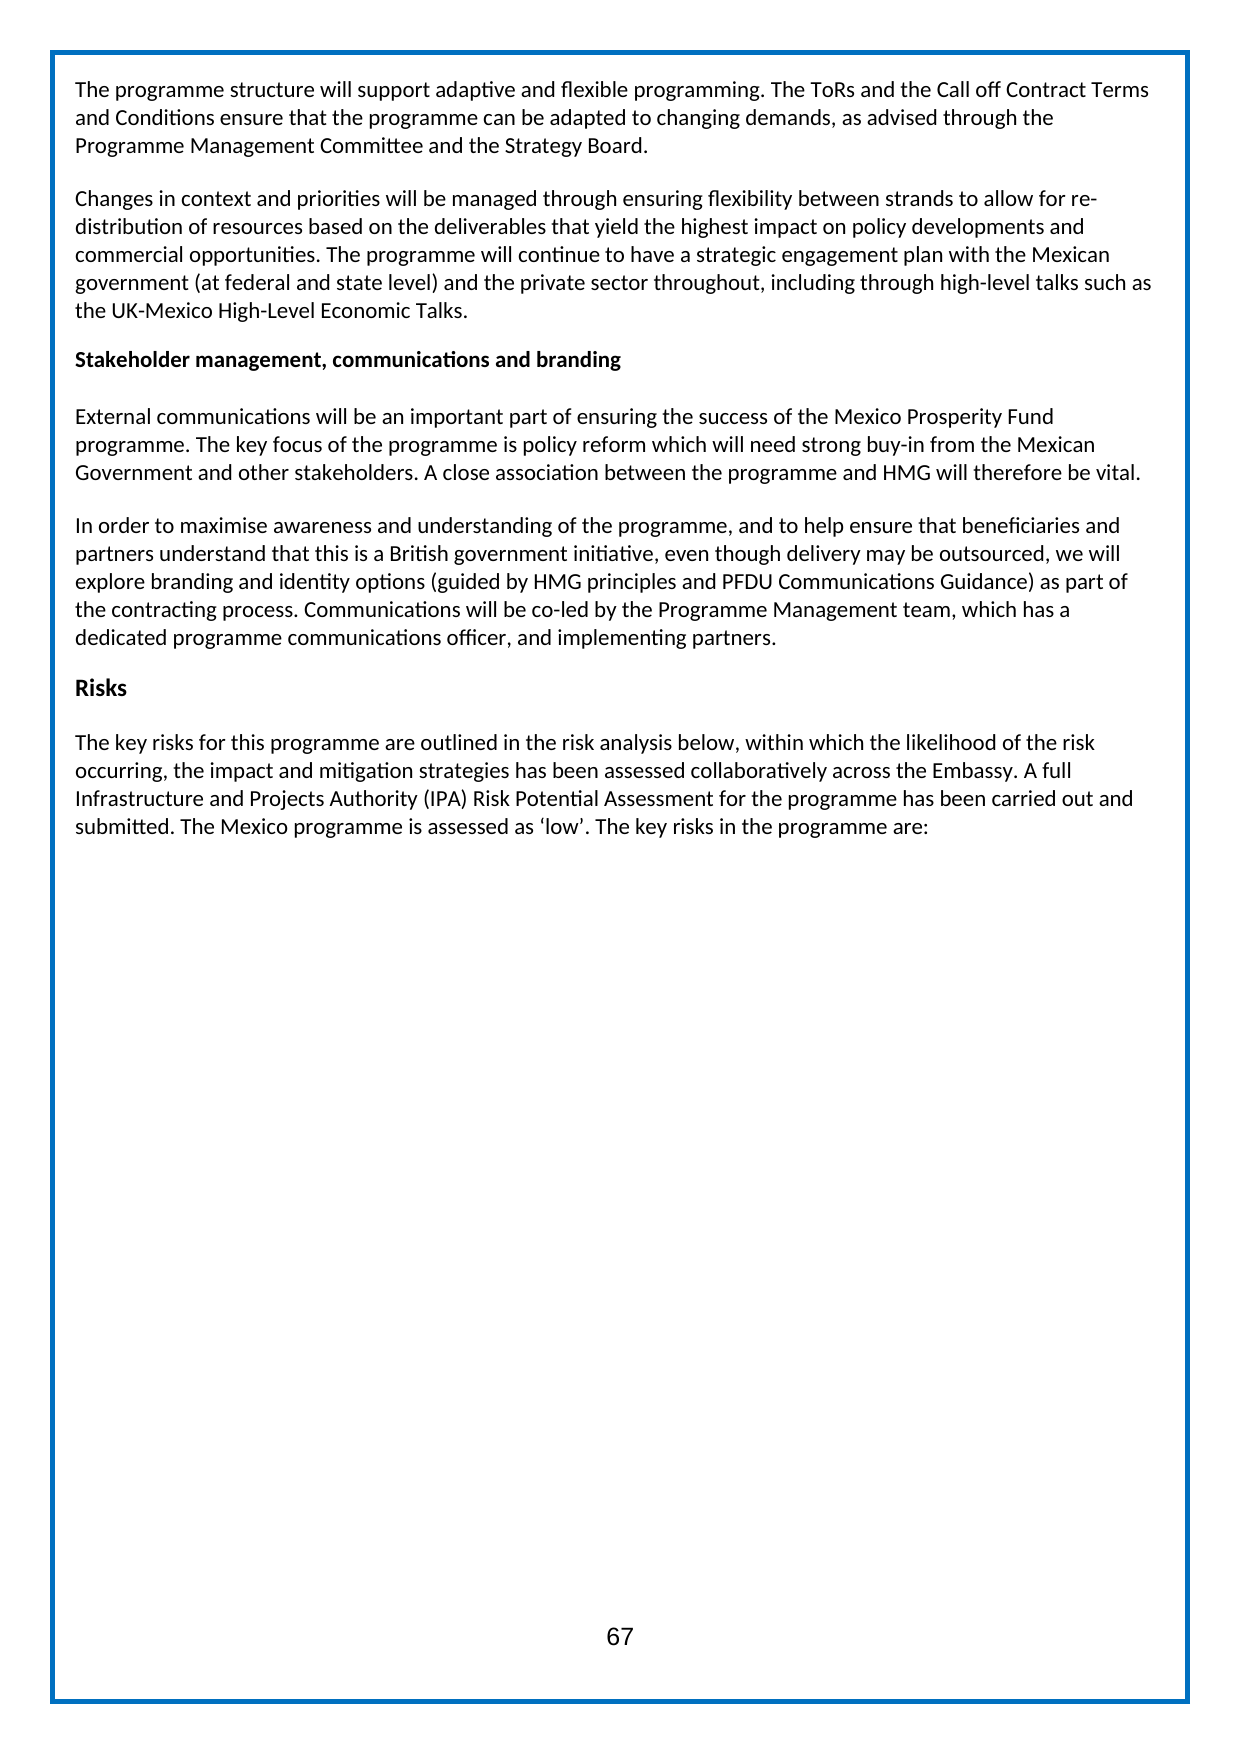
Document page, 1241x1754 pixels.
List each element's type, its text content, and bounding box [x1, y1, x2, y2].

subtitle Stakeholder management, communications and branding [75, 345, 1165, 373]
text The key risks for this programme are outlined in the risk analysis below, within which the likelihood of the risk occurring, the impact and mitigation strategies has been assessed collaboratively across the Embassy. A full Infrastructure and Projects Authority (IPA) Risk Potential Assessment for the programme has been carried out and submitted. The Mexico programme is assessed as ‘low’. The key risks in the programme are: [75, 728, 1165, 840]
subtitle Risks [75, 672, 1165, 703]
text External communications will be an important part of ensuring the success of the Mexico Prosperity Fund programme. The key focus of the programme is policy reform which will need strong buy-in from the Mexican Government and other stakeholders. A close association between the programme and HMG will therefore be vital. [75, 402, 1165, 486]
text In order to maximise awareness and understanding of the programme, and to help ensure that beneficiaries and partners understand that this is a British government initiative, even though delivery may be outsourced, we will explore branding and identity options (guided by HMG principles and PFDU Communications Guidance) as part of the contracting process. Communications will be co-led by the Programme Management team, which has a dedicated programme communications officer, and implementing partners. [75, 511, 1165, 651]
text The programme structure will support adaptive and flexible programming. The ToRs and the Call off Contract Terms and Conditions ensure that the programme can be adapted to changing demands, as advised through the Programme Management Committee and the Strategy Board. [75, 75, 1165, 159]
text Changes in context and priorities will be managed through ensuring flexibility between strands to allow for re-distribution of resources based on the deliverables that yield the highest impact on policy developments and commercial opportunities. The programme will continue to have a strategic engagement plan with the Mexican government (at federal and state level) and the private sector throughout, including through high-level talks such as the UK-Mexico High-Level Economic Talks. [75, 184, 1165, 324]
